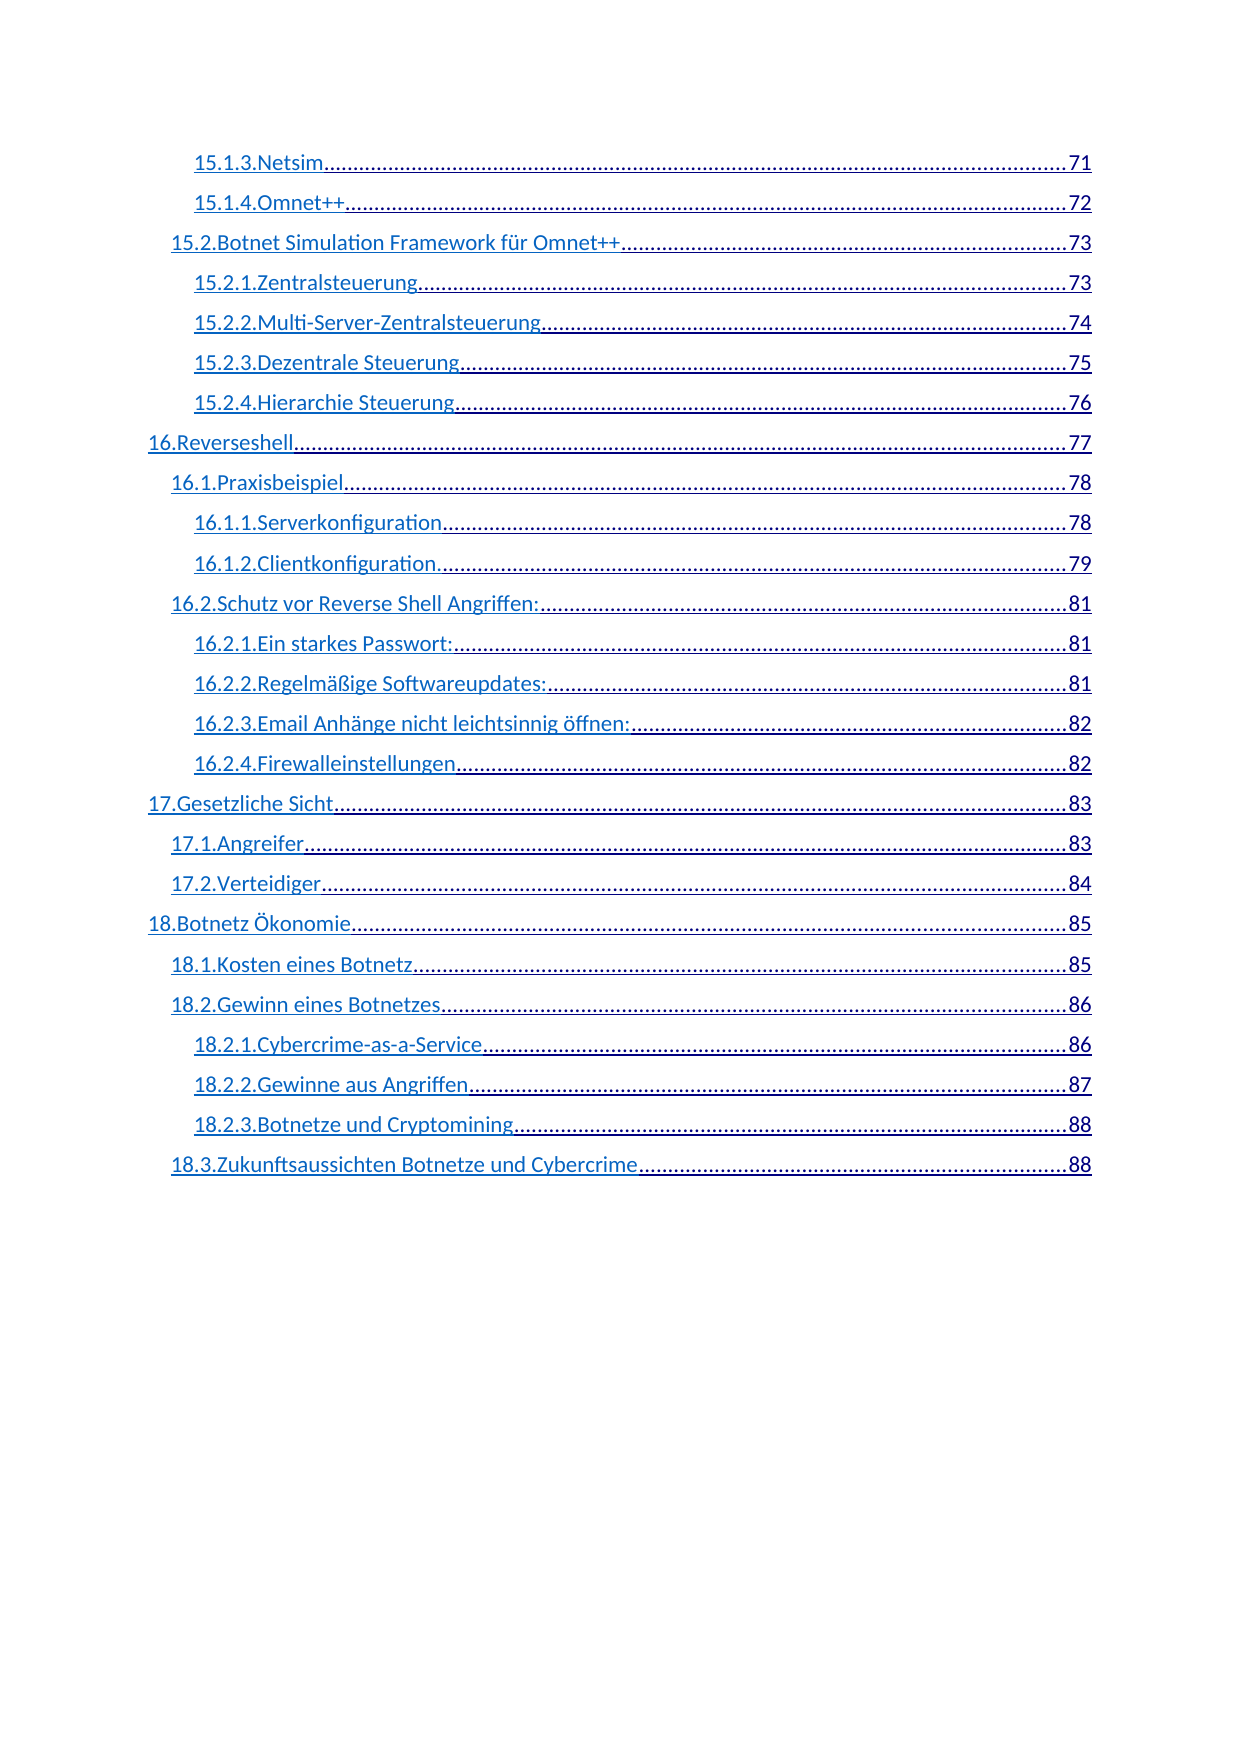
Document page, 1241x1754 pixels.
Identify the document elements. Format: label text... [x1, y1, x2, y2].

text 17.2.Verteidiger 84 [171, 869, 1093, 897]
text 18.2.Gewinn eines Botnetzes 86 [171, 990, 1093, 1018]
text 16.2.3.Email Anhänge nicht leichtsinnig öffnen: 82 [193, 709, 1093, 737]
text 16.2.1.Ein starkes Passwort: 81 [193, 629, 1093, 657]
text 15.1.3.Netsim 71 [193, 148, 1093, 176]
text 16.1.2.Clientkonfiguration. 79 [193, 549, 1093, 577]
text 18.3.Zukunftsaussichten Botnetze und Cybercrime 88 [171, 1150, 1093, 1178]
text 17.1.Angreifer 83 [171, 829, 1093, 857]
text 15.1.4.Omnet++ 72 [193, 188, 1093, 216]
text 18.2.3.Botnetze und Cryptomining 88 [193, 1110, 1093, 1138]
text 16.1.Praxisbeispiel 78 [171, 468, 1093, 496]
text 15.2.3.Dezentrale Steuerung 75 [193, 348, 1093, 376]
text 17.Gesetzliche Sicht 83 [148, 789, 1093, 817]
text 15.2.Botnet Simulation Framework für Omnet++ 73 [171, 228, 1093, 256]
text 16.1.1.Serverkonfiguration 78 [193, 508, 1093, 537]
text 18.2.1.Cybercrime-as-a-Service 86 [193, 1030, 1093, 1058]
text 18.2.2.Gewinne aus Angriffen 87 [193, 1070, 1093, 1098]
text 18.1.Kosten eines Botnetz 85 [171, 950, 1093, 978]
text 16.Reverseshell 77 [148, 428, 1093, 456]
text 18.Botnetz Ökonomie 85 [148, 909, 1093, 938]
text 15.2.2.Multi-Server-Zentralsteuerung 74 [193, 308, 1093, 336]
text 15.2.1.Zentralsteuerung 73 [193, 268, 1093, 296]
text 15.2.4.Hierarchie Steuerung 76 [193, 388, 1093, 416]
text 16.2.2.Regelmäßige Softwareupdates: 81 [193, 669, 1093, 697]
text 16.2.4.Firewalleinstellungen 82 [193, 749, 1093, 777]
text 16.2.Schutz vor Reverse Shell Angriffen: 81 [171, 589, 1093, 617]
